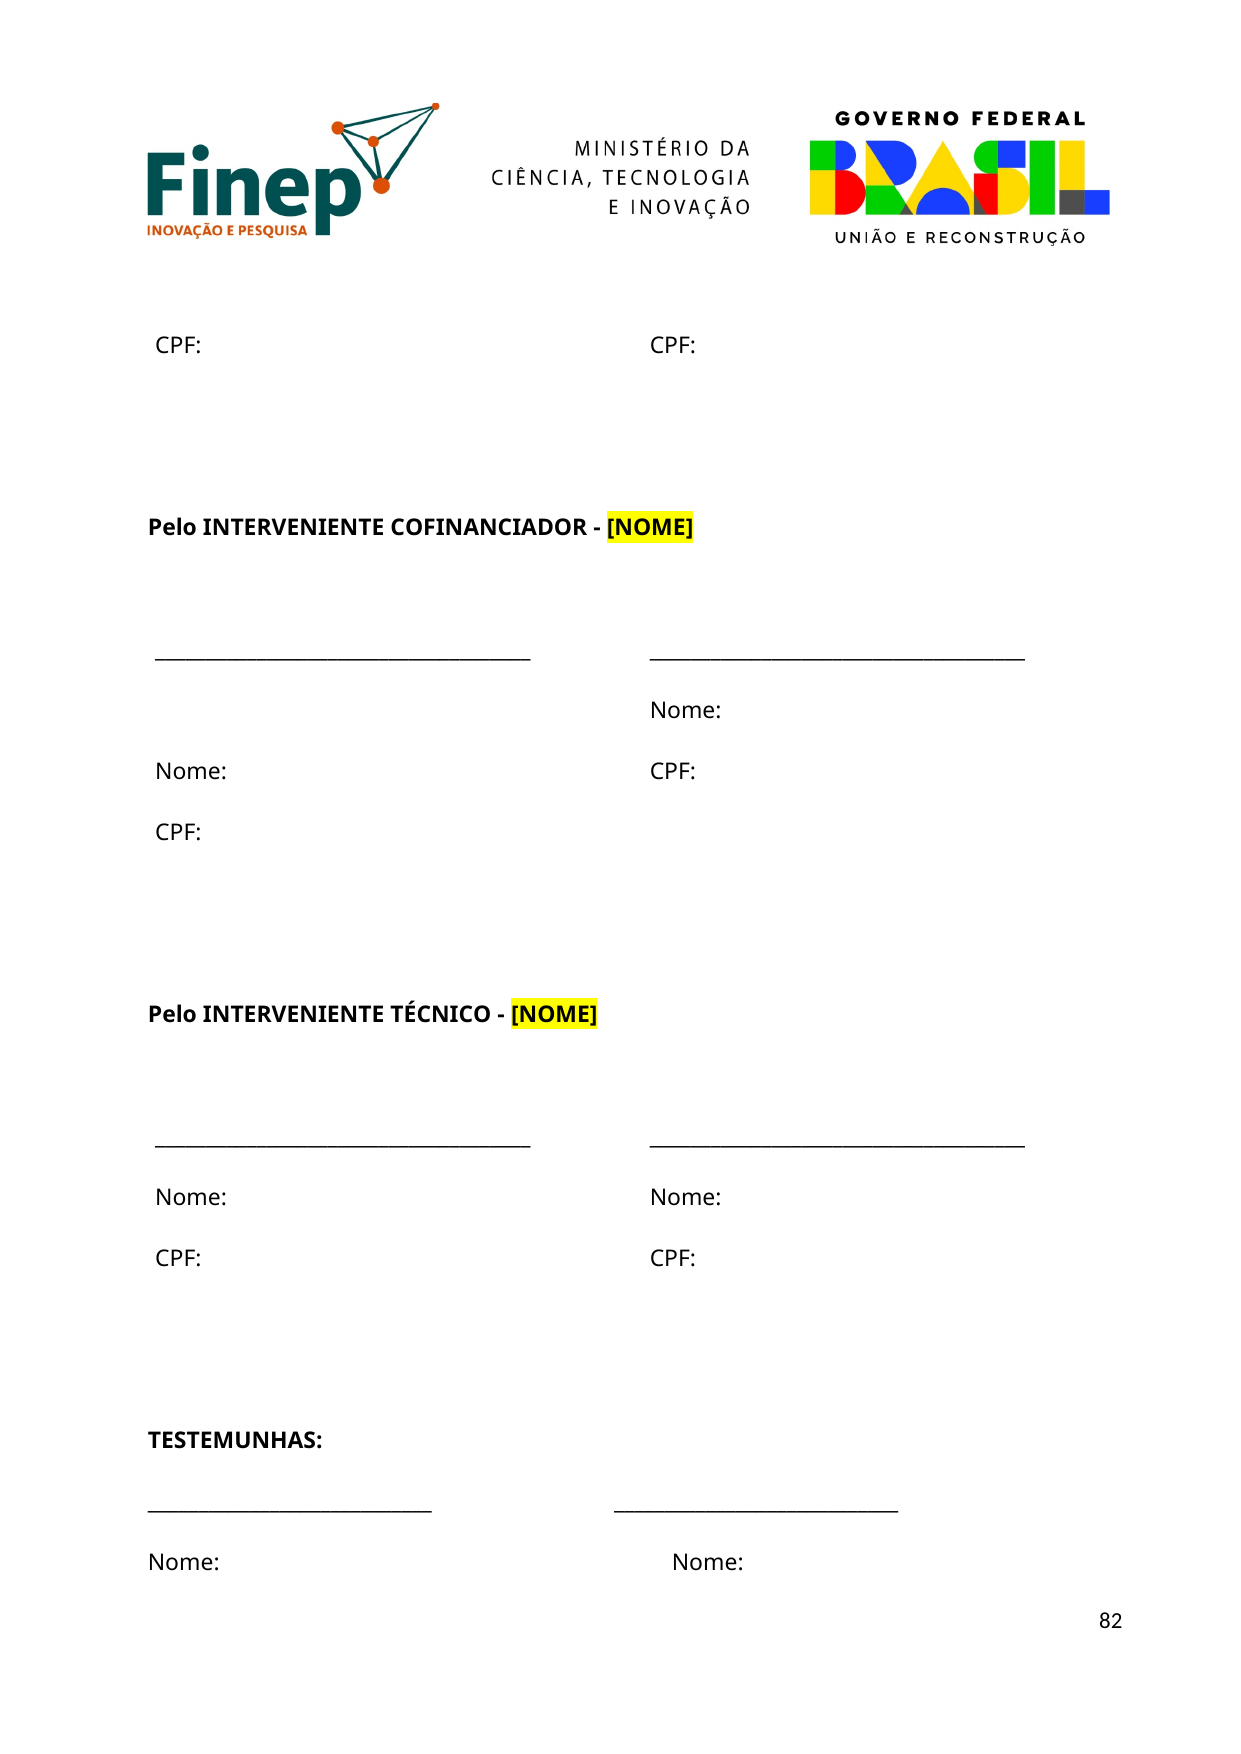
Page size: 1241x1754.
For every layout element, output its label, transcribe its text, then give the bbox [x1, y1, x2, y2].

table_header _____________________________________ Nome: CPF: [148, 1108, 642, 1350]
text Pelo INTERVENIENTE TÉCNICO - [NOME] [148, 998, 1122, 1029]
table_header CPF: [642, 317, 1129, 377]
text TESTEMUNHAS: [148, 1424, 1122, 1455]
table_header _____________________________________ Nome: CPF: [148, 621, 642, 924]
table_header CPF: [148, 317, 642, 377]
table_header _____________________________________ Nome: CPF: [642, 1108, 1129, 1350]
text ____________________________ ____________________________ [148, 1485, 1122, 1516]
text Nome: Nome: [148, 1546, 1122, 1577]
table_header _____________________________________ Nome: CPF: [642, 621, 1129, 924]
text Pelo INTERVENIENTE COFINANCIADOR - [NOME] [148, 511, 1122, 543]
